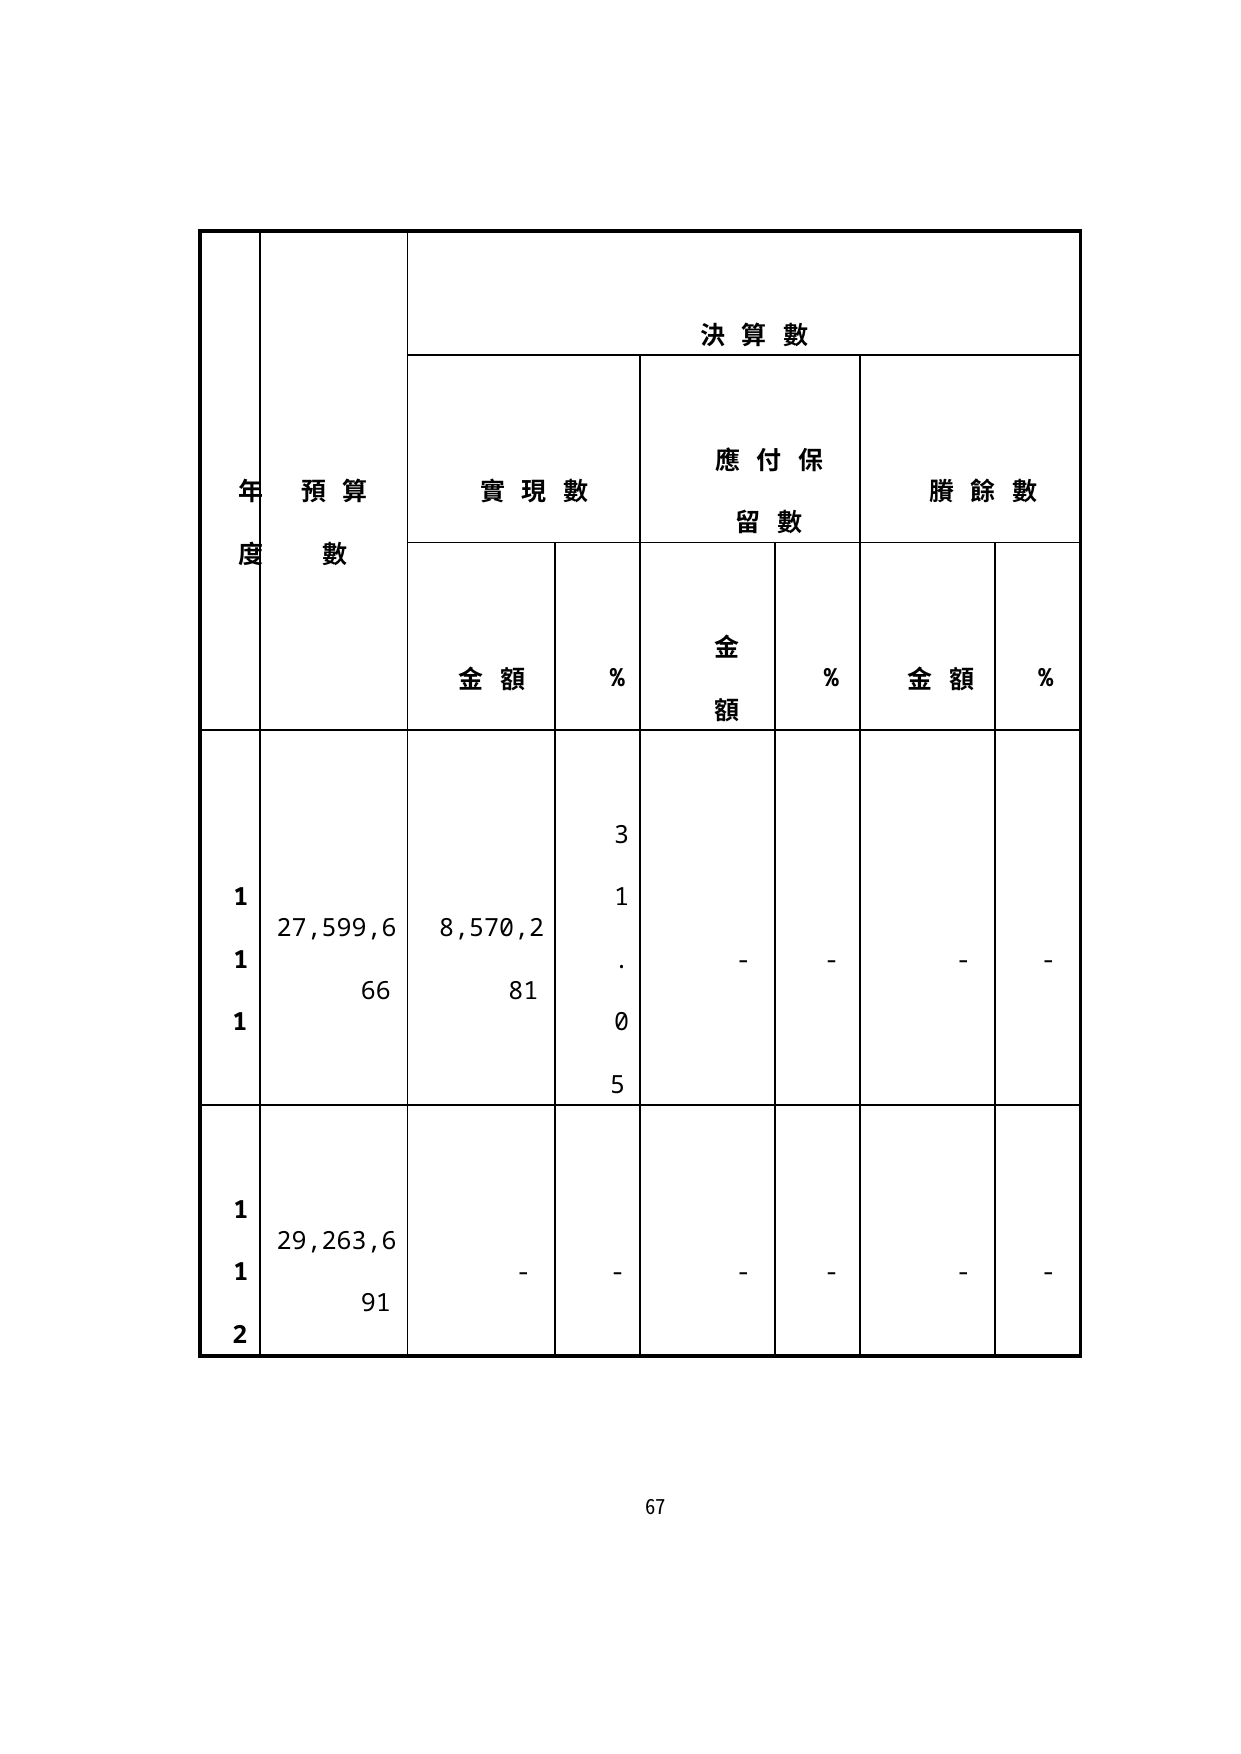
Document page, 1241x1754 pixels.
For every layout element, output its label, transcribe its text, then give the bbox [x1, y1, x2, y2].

table_cell 應付保留數 [641, 356, 859, 542]
table_cell - [556, 1106, 639, 1354]
table_cell 金額 [408, 543, 554, 729]
table_header 年度 [202, 233, 259, 729]
table_cell 金額 [641, 543, 774, 729]
table_cell 29,263,691 [261, 1106, 407, 1354]
table_cell - [776, 1106, 859, 1354]
table_cell % [556, 543, 639, 729]
table_cell - [861, 1106, 994, 1354]
table_cell 金額 [861, 543, 994, 729]
table_cell - [776, 731, 859, 1104]
table_cell 111 [202, 731, 259, 1104]
table_cell - [861, 731, 994, 1104]
table_header 預算數 [261, 233, 407, 729]
table_cell 賸餘數 [861, 356, 1079, 542]
table_cell 8,570,281 [408, 731, 554, 1104]
table_cell - [996, 731, 1079, 1104]
table_header 決算數 [408, 233, 1079, 354]
table_cell 112 [202, 1106, 259, 1354]
table_cell - [641, 1106, 774, 1354]
table_cell % [776, 543, 859, 729]
table_cell 31.05 [556, 731, 639, 1104]
table_cell 實現數 [408, 356, 639, 542]
table_cell % [996, 543, 1079, 729]
table_cell - [641, 731, 774, 1104]
table_cell 27,599,666 [261, 731, 407, 1104]
table_cell - [408, 1106, 554, 1354]
table_cell - [996, 1106, 1079, 1354]
